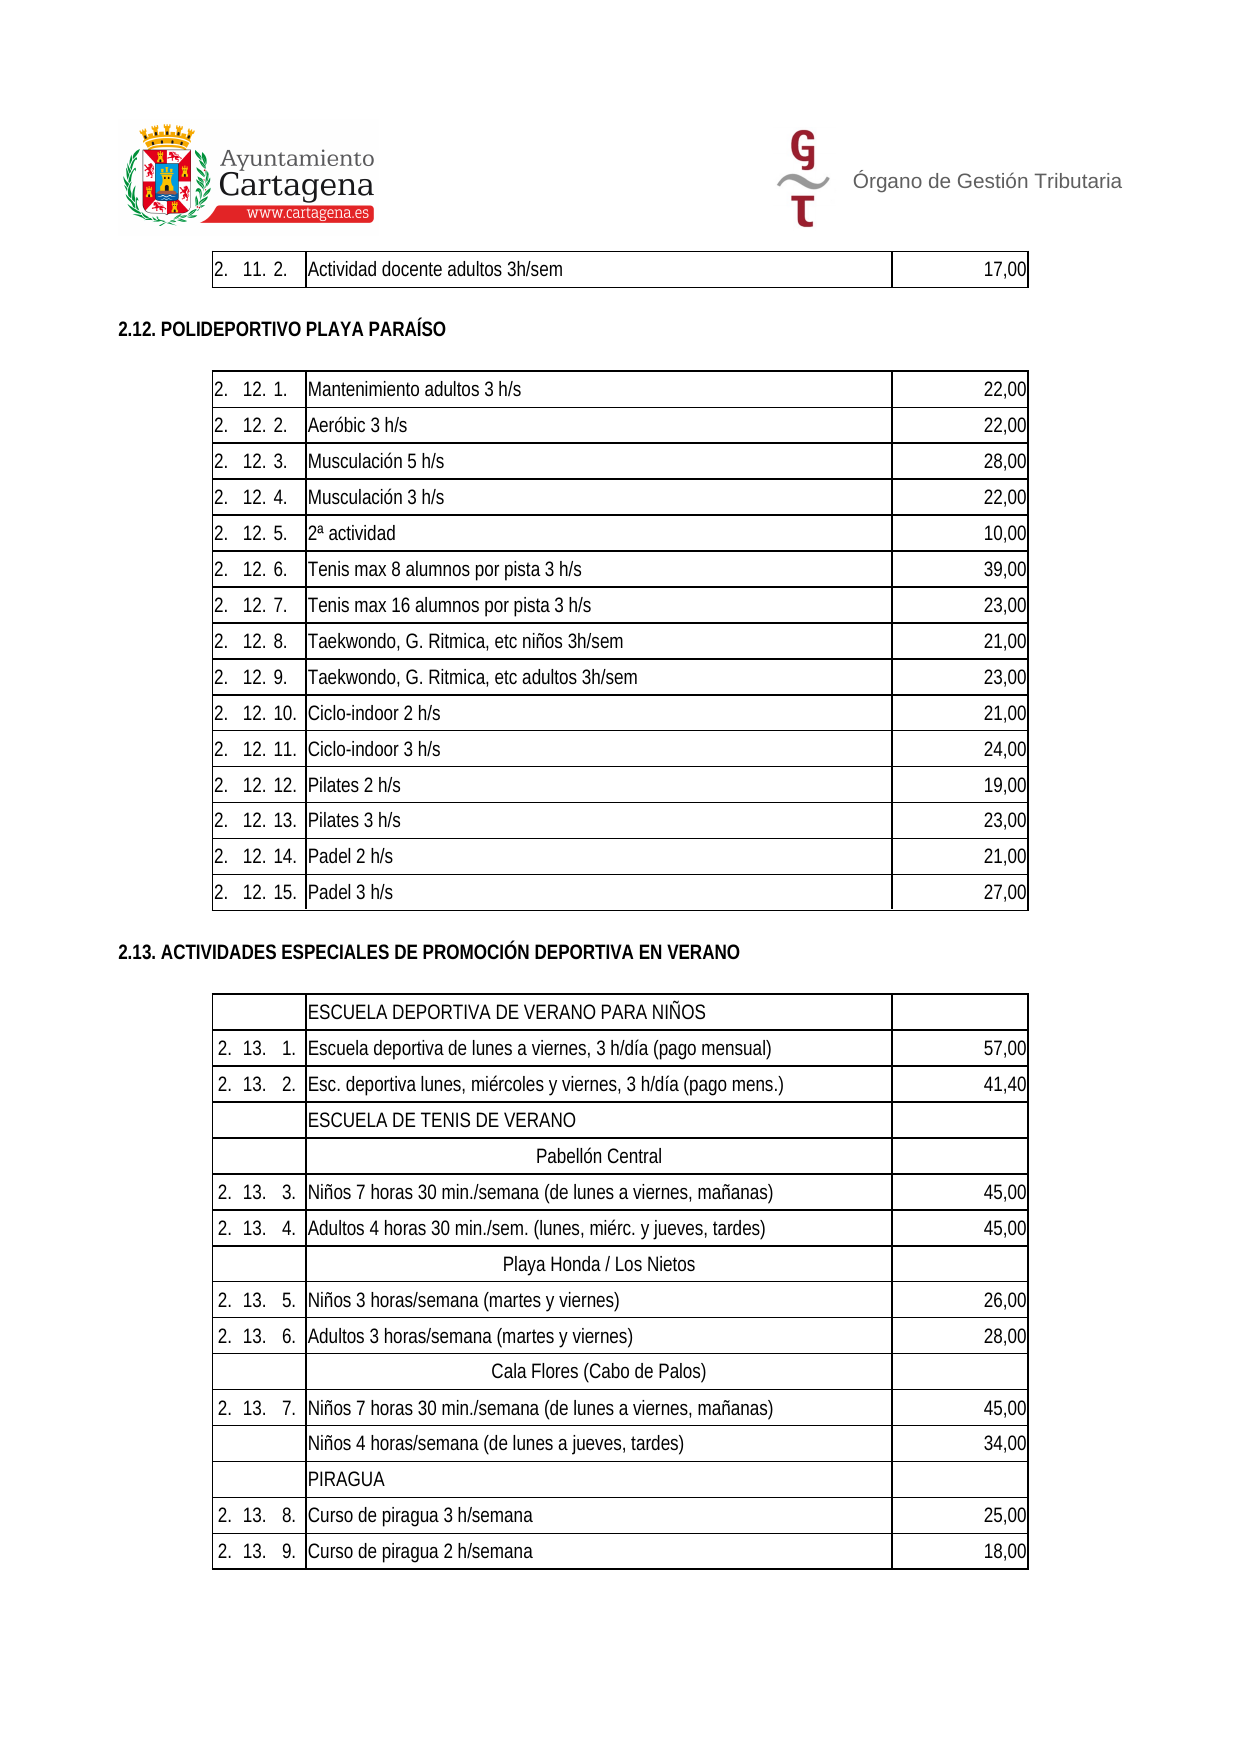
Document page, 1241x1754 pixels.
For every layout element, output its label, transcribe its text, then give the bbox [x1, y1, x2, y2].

table_cell 12. [237, 731, 272, 766]
table_cell 39,00 [893, 552, 1027, 586]
table_cell Niños 7 horas 30 min./semana (de lunes a viernes, mañanas) [307, 1175, 891, 1209]
table_cell Padel 2 h/s [307, 839, 891, 873]
table_cell 10,00 [893, 516, 1027, 550]
table_cell Curso de piragua 3 h/semana [307, 1498, 891, 1532]
table_header ESCUELA DEPORTIVA DE VERANO PARA NIÑOS [307, 995, 891, 1029]
table_cell 45,00 [893, 1211, 1027, 1245]
table_cell Niños 4 horas/semana (de lunes a jueves, tardes) [307, 1426, 891, 1461]
table_cell 41,40 [893, 1067, 1027, 1101]
table_cell 2. [213, 1211, 237, 1245]
table_cell 23,00 [893, 660, 1027, 694]
table_cell 28,00 [893, 1318, 1027, 1353]
table_cell 2. [213, 875, 237, 909]
table_cell [213, 1462, 237, 1496]
table_cell Niños 7 horas 30 min./semana (de lunes a viernes, mañanas) [307, 1390, 891, 1424]
table_cell 2. [213, 516, 237, 550]
table_cell 8. [272, 1498, 305, 1532]
table_cell Aeróbic 3 h/s [307, 408, 891, 442]
table_cell 2. [213, 803, 237, 838]
table_header Mantenimiento adultos 3 h/s [307, 372, 891, 406]
table_cell 2ª actividad [307, 516, 891, 550]
table_cell Ciclo-indoor 3 h/s [307, 731, 891, 766]
table_header [213, 995, 237, 1029]
table_cell 22,00 [893, 480, 1027, 514]
table_cell 14. [272, 839, 305, 873]
table_cell 23,00 [893, 803, 1027, 838]
table_cell Tenis max 8 alumnos por pista 3 h/s [307, 552, 891, 586]
table_cell [893, 1462, 1027, 1496]
table_cell [237, 1426, 272, 1461]
table_cell 12. [237, 624, 272, 658]
table_header [272, 995, 305, 1029]
table_cell 26,00 [893, 1282, 1027, 1317]
table_cell 12. [237, 696, 272, 730]
table_cell 2. [213, 696, 237, 730]
table_cell 17,00 [893, 252, 1027, 287]
table_cell 13. [237, 1390, 272, 1424]
table_cell 57,00 [893, 1031, 1027, 1065]
table_cell 13. [237, 1067, 272, 1101]
table_cell 25,00 [893, 1498, 1027, 1532]
table_cell 12. [237, 444, 272, 478]
table_cell PIRAGUA [307, 1462, 891, 1496]
table_cell [237, 1139, 272, 1173]
table_cell Taekwondo, G. Ritmica, etc niños 3h/sem [307, 624, 891, 658]
table_header [237, 995, 272, 1029]
table_cell 2. [213, 1031, 237, 1065]
table_cell 24,00 [893, 731, 1027, 766]
table_cell 45,00 [893, 1175, 1027, 1209]
table_cell Musculación 3 h/s [307, 480, 891, 514]
table_cell [213, 1247, 237, 1281]
table_cell 2. [213, 1390, 237, 1424]
table_cell 9. [272, 660, 305, 694]
table_cell 21,00 [893, 624, 1027, 658]
table_cell 2. [213, 1282, 237, 1317]
table_cell [272, 1426, 305, 1461]
table_cell 7. [272, 588, 305, 622]
table_cell [893, 1139, 1027, 1173]
table_cell 12. [237, 660, 272, 694]
table_cell 2. [213, 588, 237, 622]
table_cell 23,00 [893, 588, 1027, 622]
table_cell 28,00 [893, 444, 1027, 478]
table_cell 12. [237, 767, 272, 802]
table_cell 2. [213, 1498, 237, 1532]
table_cell Ciclo-indoor 2 h/s [307, 696, 891, 730]
table_cell 11. [237, 252, 272, 287]
text 2.12. POLIDEPORTIVO PLAYA PARAÍSO [118, 317, 1122, 341]
table_header 2. [213, 372, 237, 406]
table_cell 13. [237, 1282, 272, 1317]
table_cell 8. [272, 624, 305, 658]
table_cell Actividad docente adultos 3h/sem [307, 252, 891, 287]
table_cell [893, 1354, 1027, 1389]
table_cell 2. [272, 408, 305, 442]
table_cell 12. [237, 588, 272, 622]
table_cell 15. [272, 875, 305, 909]
table_cell 2. [213, 839, 237, 873]
table_cell 2. [213, 660, 237, 694]
table_cell 2. [213, 731, 237, 766]
table_cell 19,00 [893, 767, 1027, 802]
table_cell [272, 1103, 305, 1137]
table_cell Adultos 4 horas 30 min./sem. (lunes, miérc. y jueves, tardes) [307, 1211, 891, 1245]
table_cell 12. [237, 839, 272, 873]
table_cell 18,00 [893, 1534, 1027, 1568]
table_cell 2. [213, 1067, 237, 1101]
table_cell [213, 1426, 237, 1461]
table_cell 10. [272, 696, 305, 730]
table_cell 12. [237, 408, 272, 442]
table_cell 27,00 [893, 875, 1027, 909]
table_cell 2. [272, 1067, 305, 1101]
table_cell Cala Flores (Cabo de Palos) [307, 1354, 891, 1389]
table_cell 12. [237, 480, 272, 514]
table_cell Taekwondo, G. Ritmica, etc adultos 3h/sem [307, 660, 891, 694]
table_cell Escuela deportiva de lunes a viernes, 3 h/día (pago mensual) [307, 1031, 891, 1065]
table_cell 13. [237, 1031, 272, 1065]
table_cell [237, 1247, 272, 1281]
table_cell Tenis max 16 alumnos por pista 3 h/s [307, 588, 891, 622]
table_cell [893, 1247, 1027, 1281]
table_cell 2. [272, 252, 305, 287]
table_cell 11. [272, 731, 305, 766]
table_cell [272, 1354, 305, 1389]
table_cell Adultos 3 horas/semana (martes y viernes) [307, 1318, 891, 1353]
table_cell Pilates 2 h/s [307, 767, 891, 802]
table_cell 9. [272, 1534, 305, 1568]
table_cell [213, 1139, 237, 1173]
picture [117, 119, 379, 236]
table_cell 2. [213, 767, 237, 802]
table_cell Pabellón Central [307, 1139, 891, 1173]
table_cell Niños 3 horas/semana (martes y viernes) [307, 1282, 891, 1317]
table_cell [272, 1247, 305, 1281]
table_cell 13. [237, 1211, 272, 1245]
table_cell 2. [213, 1318, 237, 1353]
text 2.13. ACTIVIDADES ESPECIALES DE PROMOCIÓN DEPORTIVA EN VERANO [118, 940, 1122, 964]
table_cell 21,00 [893, 839, 1027, 873]
table_cell 13. [237, 1534, 272, 1568]
table_cell [237, 1354, 272, 1389]
table_cell Padel 3 h/s [307, 875, 891, 909]
table_header 12. [237, 372, 272, 406]
table_cell [213, 1354, 237, 1389]
table_cell 12. [272, 767, 305, 802]
table_cell 2. [213, 624, 237, 658]
table_cell 4. [272, 480, 305, 514]
table_header 1. [272, 372, 305, 406]
table_cell 13. [272, 803, 305, 838]
table_cell Playa Honda / Los Nietos [307, 1247, 891, 1281]
table_cell 2. [213, 1534, 237, 1568]
table_cell 1. [272, 1031, 305, 1065]
table_cell Pilates 3 h/s [307, 803, 891, 838]
table_cell 45,00 [893, 1390, 1027, 1424]
table_cell 5. [272, 516, 305, 550]
table_cell 13. [237, 1318, 272, 1353]
table_cell 3. [272, 1175, 305, 1209]
table_cell [237, 1462, 272, 1496]
table_header 22,00 [893, 372, 1027, 406]
table_cell ESCUELA DE TENIS DE VERANO [307, 1103, 891, 1137]
table_cell 13. [237, 1498, 272, 1532]
table_cell 2. [213, 480, 237, 514]
table_cell 12. [237, 516, 272, 550]
table_cell [272, 1462, 305, 1496]
table_cell 2. [213, 1175, 237, 1209]
table_cell 2. [213, 408, 237, 442]
table_cell 6. [272, 552, 305, 586]
table_cell 22,00 [893, 408, 1027, 442]
table_cell 5. [272, 1282, 305, 1317]
table_cell 4. [272, 1211, 305, 1245]
table_cell 21,00 [893, 696, 1027, 730]
table_cell 7. [272, 1390, 305, 1424]
table_cell Esc. deportiva lunes, miércoles y viernes, 3 h/día (pago mens.) [307, 1067, 891, 1101]
table_cell 12. [237, 552, 272, 586]
table_cell [213, 1103, 237, 1137]
table_cell Musculación 5 h/s [307, 444, 891, 478]
table_cell [272, 1139, 305, 1173]
table_cell 2. [213, 252, 237, 287]
table_cell 3. [272, 444, 305, 478]
table_cell 34,00 [893, 1426, 1027, 1461]
table_cell [237, 1103, 272, 1137]
table_cell 12. [237, 803, 272, 838]
table_cell Curso de piragua 2 h/semana [307, 1534, 891, 1568]
table_cell 12. [237, 875, 272, 909]
table_cell 2. [213, 444, 237, 478]
table_cell 2. [213, 552, 237, 586]
table_cell 6. [272, 1318, 305, 1353]
table_header [893, 995, 1027, 1029]
table_cell [893, 1103, 1027, 1137]
table_cell 13. [237, 1175, 272, 1209]
